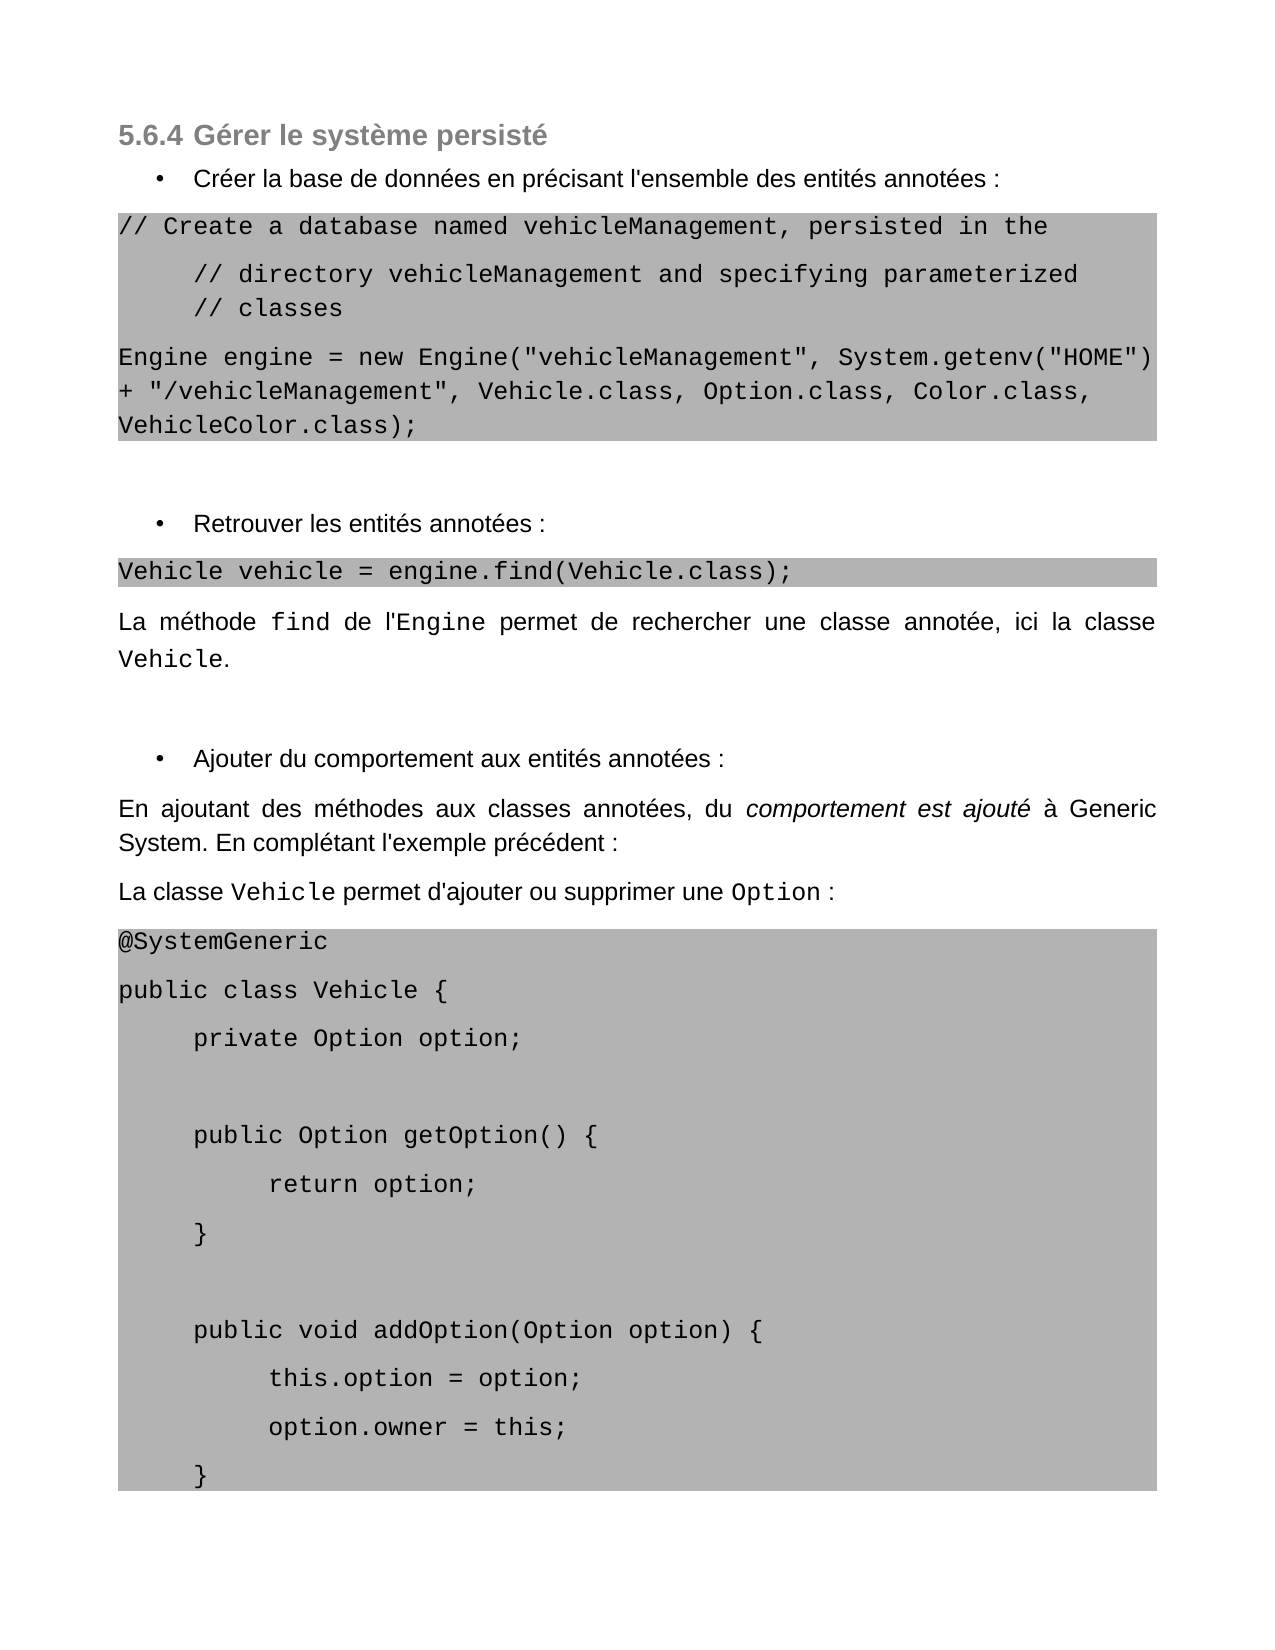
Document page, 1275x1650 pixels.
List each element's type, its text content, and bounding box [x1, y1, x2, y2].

text } [118, 1220, 1157, 1248]
text @SystemGeneric [118, 929, 1157, 957]
text En ajoutant des méthodes aux classes annotées, du comportement est ajouté à Generic System. En complétant l'exemple précédent : [118, 794, 1157, 857]
text public Option getOption() { [118, 1123, 1157, 1151]
text private Option option; [118, 1026, 1157, 1054]
text public class Vehicle { [118, 977, 1157, 1006]
text return option; [118, 1172, 1157, 1200]
text La classe Vehicle permet d'ajouter ou supprimer une Option : [118, 877, 1157, 908]
text option.owner = this; [118, 1414, 1157, 1443]
list Retrouver les entités annotées : [156, 509, 1157, 538]
text } [118, 1463, 1157, 1491]
text Engine engine = new Engine("vehicleManagement", System.getenv("HOME") + "/vehicleManagement", Vehicle.class, Option.class, Color.class, VehicleColor.class); [118, 344, 1157, 441]
text // Create a database named vehicleManagement, persisted in the [118, 213, 1157, 242]
list Ajouter du comportement aux entités annotées : [156, 744, 1157, 773]
text Vehicle vehicle = engine.find(Vehicle.class); [118, 558, 1157, 587]
text La méthode find de l'Engine permet de rechercher une classe annotée, ici la classe Vehicle. [118, 607, 1157, 675]
text public void addOption(Option option) { [118, 1317, 1157, 1346]
subtitle Gérer le système persisté [118, 118, 1157, 152]
text // directory vehicleManagement and specifying parameterized // classes [118, 262, 1157, 324]
text this.option = option; [118, 1366, 1157, 1394]
list Créer la base de données en précisant l'ensemble des entités annotées : [156, 164, 1157, 193]
